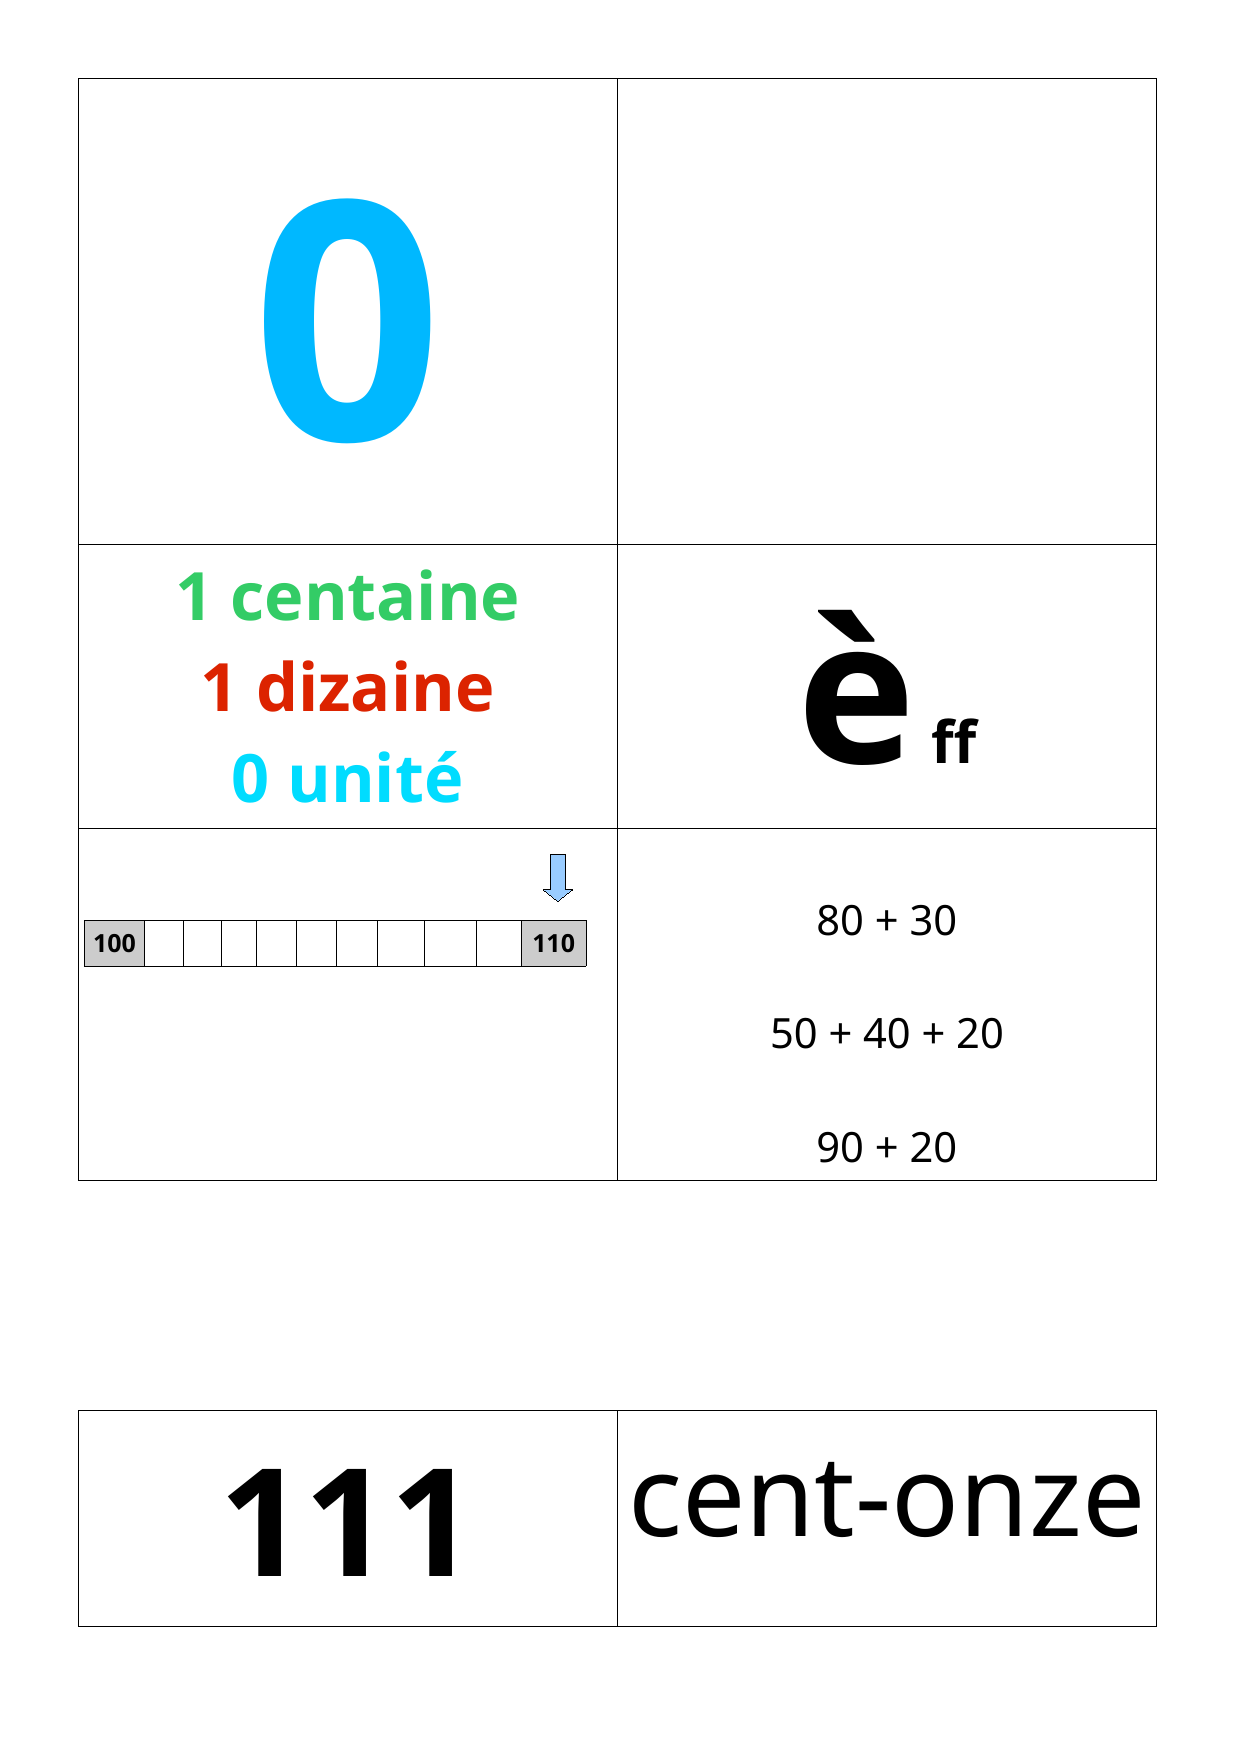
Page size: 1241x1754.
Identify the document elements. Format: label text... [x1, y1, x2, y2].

table_header 100 [85, 921, 144, 966]
table_header 111 [79, 1411, 617, 1626]
table_header [425, 921, 476, 966]
table_header [145, 921, 183, 966]
table_header [257, 921, 296, 966]
table_header [477, 921, 521, 966]
table_header [337, 921, 377, 966]
table_cell [79, 829, 617, 1180]
table_cell 80 + 30 50 + 40 + 20 90 + 20 [618, 829, 1156, 1180]
table_header cent-onze [618, 1411, 1156, 1626]
table_cell è ff [618, 545, 1156, 828]
table_cell 1 centaine 1 dizaine 0 unité [79, 545, 617, 828]
table_header 110 [522, 921, 586, 966]
table_header [184, 921, 221, 966]
table_cell [618, 79, 1156, 544]
table_header [297, 921, 336, 966]
table_header [378, 921, 424, 966]
table_header [222, 921, 256, 966]
table_cell 0 [79, 79, 617, 544]
